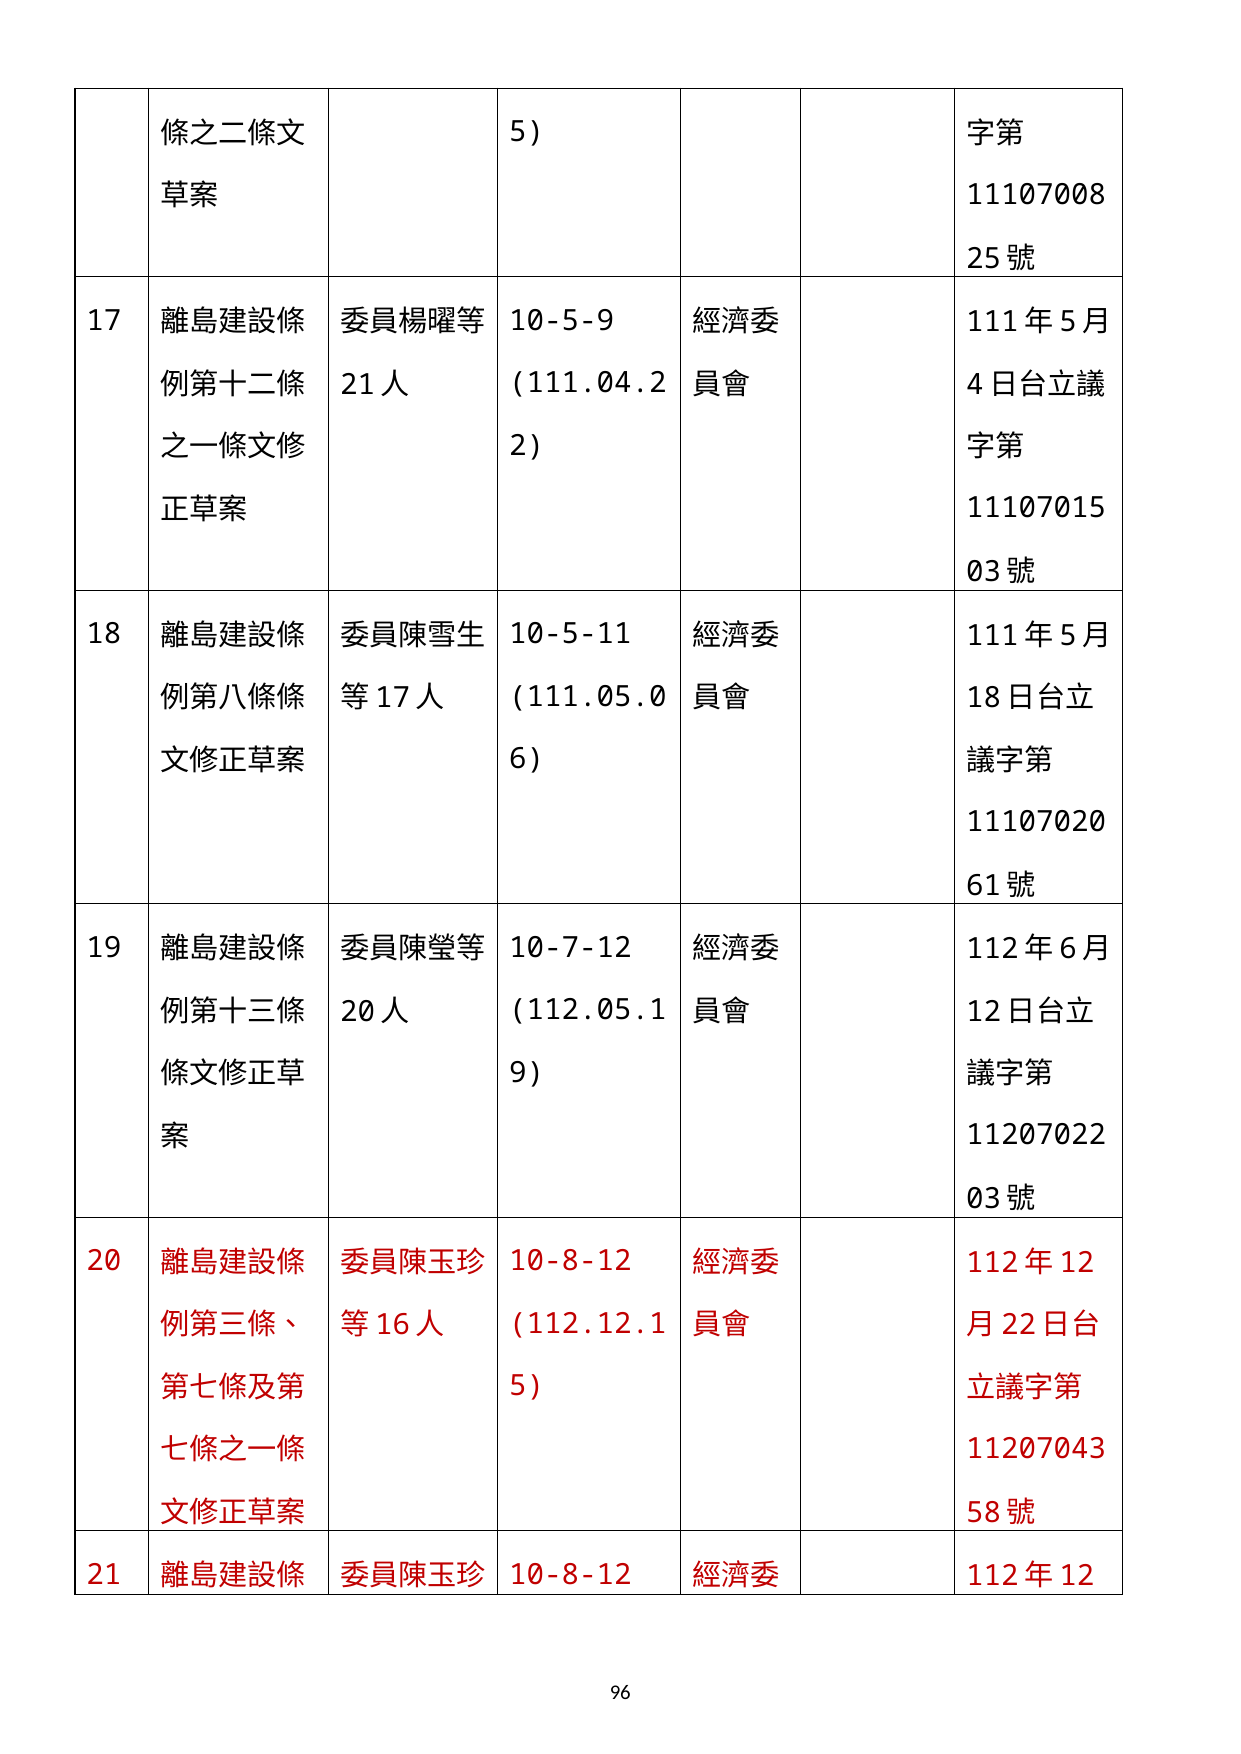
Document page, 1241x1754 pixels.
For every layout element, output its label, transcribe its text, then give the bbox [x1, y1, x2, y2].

table_cell 委員楊曜等21人 [329, 277, 497, 590]
table_cell [801, 1531, 954, 1594]
table_cell 112年6月12日台立議字第1120702203號 [955, 904, 1122, 1217]
table_cell [76, 89, 148, 276]
table_cell 經濟委員會 [681, 277, 800, 590]
table_cell [801, 277, 954, 590]
table_cell 經濟委員會 [681, 591, 800, 903]
table_cell 離島建設條 [149, 1531, 328, 1594]
table_cell 18 [76, 591, 148, 903]
table_cell 離島建設條例第十二條之一條文修正草案 [149, 277, 328, 590]
table_cell 條之二條文草案 [149, 89, 328, 276]
table_cell 10-8-12 [498, 1531, 680, 1594]
table_cell 經濟委員會 [681, 904, 800, 1217]
table_cell 委員陳玉珍 [329, 1531, 497, 1594]
table_cell 離島建設條例第八條條文修正草案 [149, 591, 328, 903]
table_cell 經濟委 [681, 1531, 800, 1594]
table_cell 委員陳玉珍等16人 [329, 1218, 497, 1530]
table_cell [801, 1218, 954, 1530]
table_cell 5) [498, 89, 680, 276]
table_cell 離島建設條例第三條、第七條及第七條之一條文修正草案 [149, 1218, 328, 1530]
table_cell 21 [76, 1531, 148, 1594]
table_cell 10-5-9 (111.04.22) [498, 277, 680, 590]
table_cell 19 [76, 904, 148, 1217]
table_cell 委員陳雪生等17人 [329, 591, 497, 903]
table_cell [801, 904, 954, 1217]
table_cell 離島建設條例第十三條條文修正草案 [149, 904, 328, 1217]
table_cell 10-7-12 (112.05.19) [498, 904, 680, 1217]
table_cell 10-8-12 (112.12.15) [498, 1218, 680, 1530]
table_cell [801, 591, 954, 903]
table_cell 10-5-11 (111.05.06) [498, 591, 680, 903]
table_cell 委員陳瑩等20人 [329, 904, 497, 1217]
table_cell 111年5月18日台立議字第1110702061號 [955, 591, 1122, 903]
table_cell 111年5月4日台立議字第1110701503號 [955, 277, 1122, 590]
table_cell 字第1110700825號 [955, 89, 1122, 276]
table_cell [329, 89, 497, 276]
table_cell 112年12月22日台立議字第1120704358號 [955, 1218, 1122, 1530]
table_cell [681, 89, 800, 276]
table_cell 17 [76, 277, 148, 590]
table_cell [801, 89, 954, 276]
table_cell 112年12 [955, 1531, 1122, 1594]
table_cell 經濟委員會 [681, 1218, 800, 1530]
table_cell 20 [76, 1218, 148, 1530]
